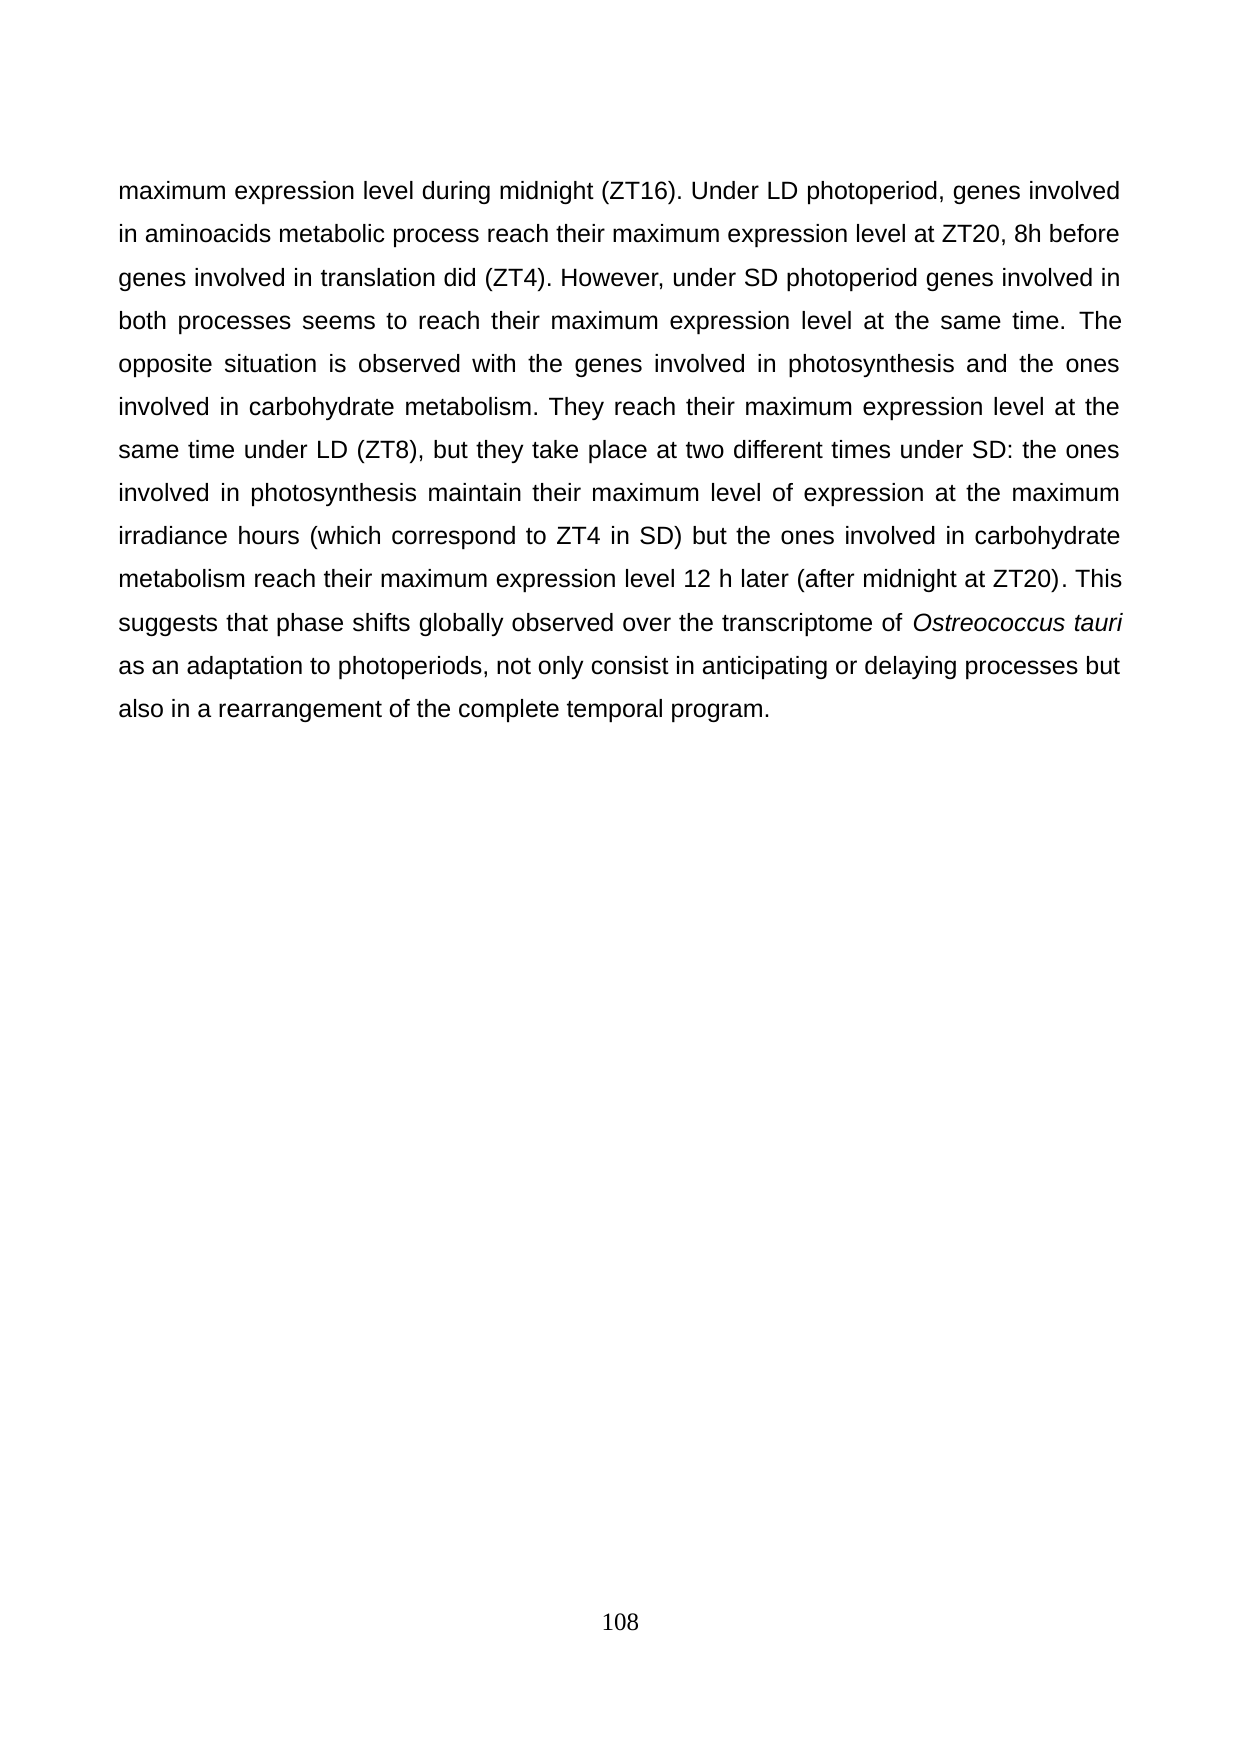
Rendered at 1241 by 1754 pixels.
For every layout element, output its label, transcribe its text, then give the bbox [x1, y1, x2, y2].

text maximum expression level during midnight (ZT16). Under LD photoperiod, genes involved in aminoacids metabolic process reach their maximum expression level at ZT20, 8h before genes involved in translation did (ZT4). However, under SD photoperiod genes involved in both processes seems to reach their maximum expression level at the same time. The opposite situation is observed with the genes involved in photosynthesis and the ones involved in carbohydrate metabolism. They reach their maximum expression level at the same time under LD (ZT8), but they take place at two different times under SD: the ones involved in photosynthesis maintain their maximum level of expression at the maximum irradiance hours (which correspond to ZT4 in SD) but the ones involved in carbohydrate metabolism reach their maximum expression level 12 h later (after midnight at ZT20). This suggests that phase shifts globally observed over the transcriptome of Ostreococcus tauri as an adaptation to photoperiods, not only consist in anticipating or delaying processes but also in a rearrangement of the complete temporal program. [118, 176, 1122, 723]
